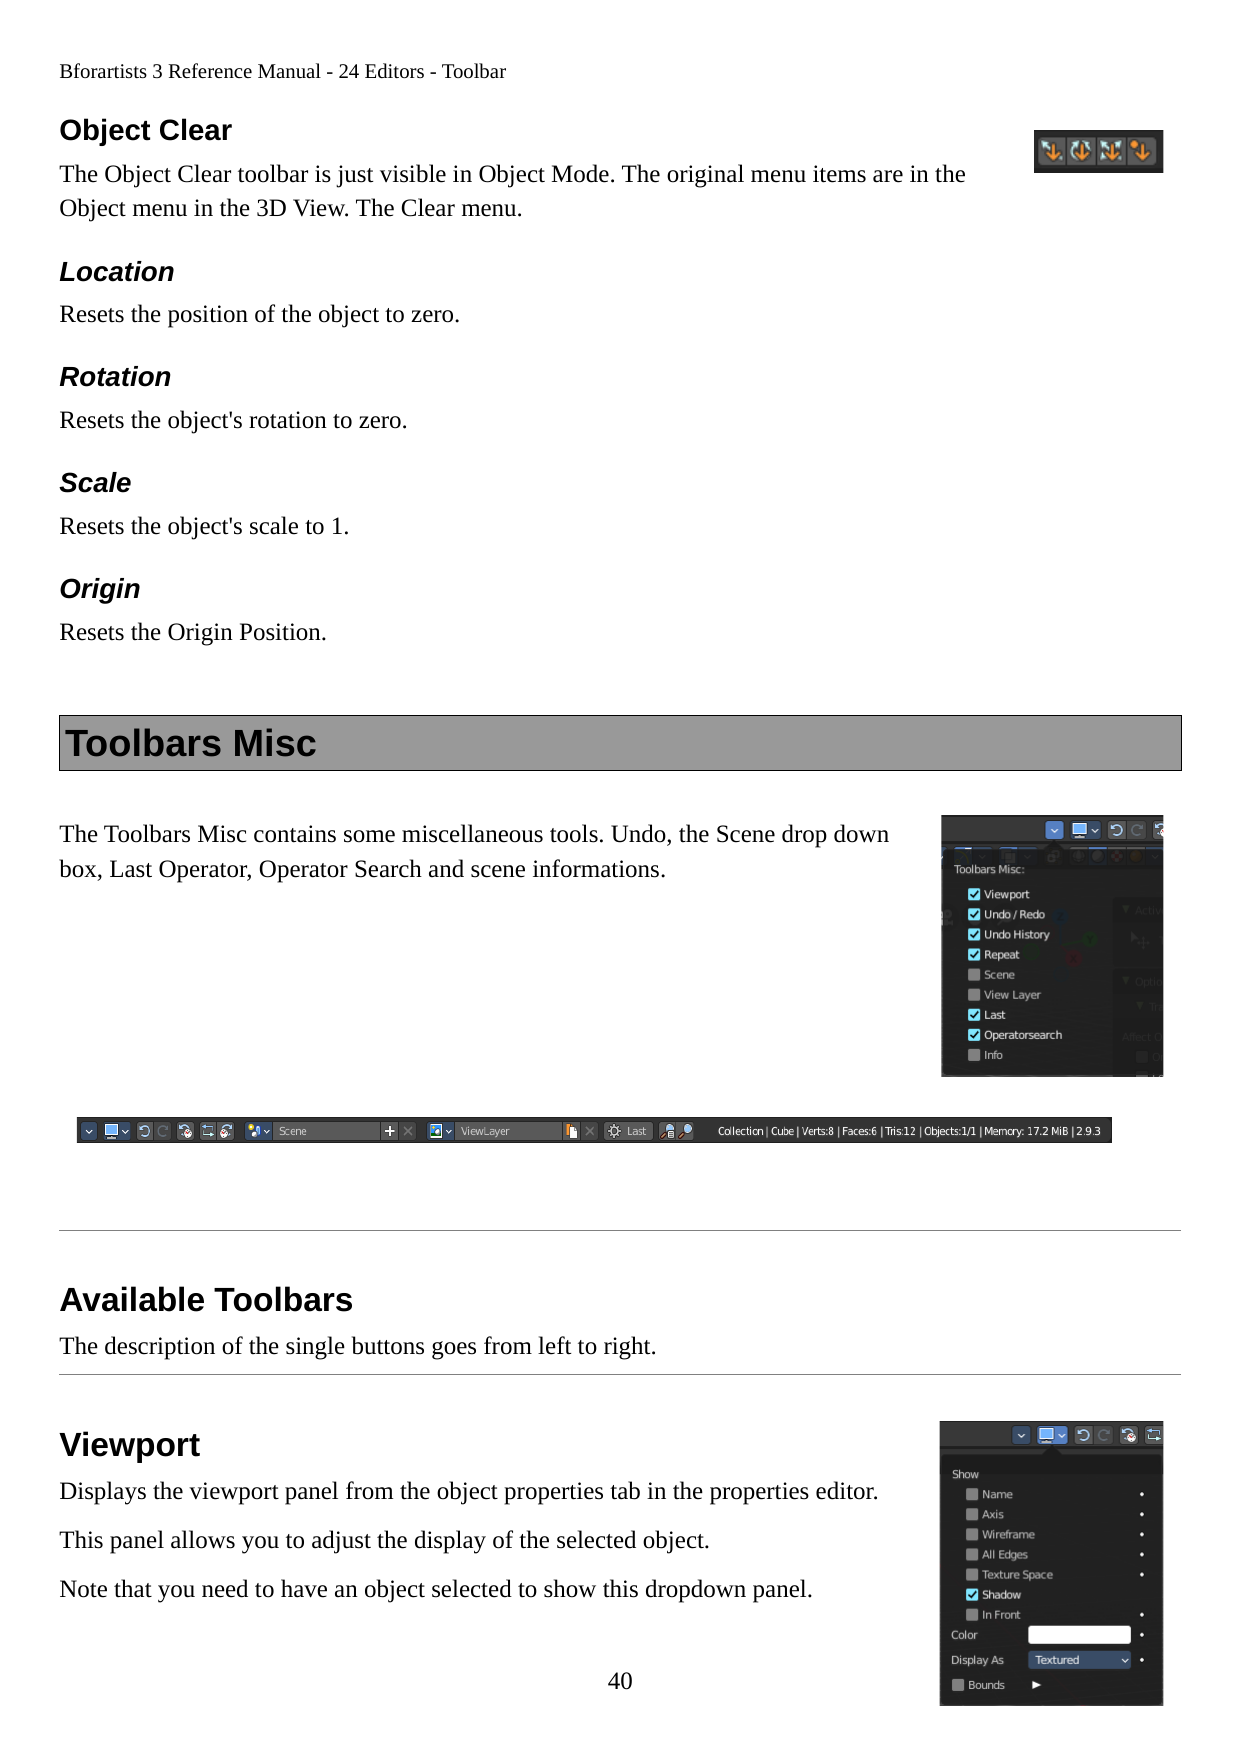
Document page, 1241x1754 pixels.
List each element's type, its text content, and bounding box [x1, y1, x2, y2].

text The Toolbars Misc contains some miscellaneous tools. Undo, the Scene drop down box, Last Operator, Operator Search and scene informations. [59, 819, 941, 883]
picture [1034, 130, 1164, 173]
text Resets the Origin Position. [59, 617, 1181, 646]
subtitle Location [59, 255, 1181, 287]
subtitle Object Clear [59, 113, 1181, 146]
text Resets the position of the object to zero. [59, 299, 1181, 328]
subtitle Scale [59, 467, 1181, 499]
text This panel allows you to adjust the display of the selected object. [59, 1525, 939, 1554]
picture [941, 815, 1164, 1077]
picture [939, 1421, 1164, 1706]
subtitle Origin [59, 573, 1181, 604]
table_header Toolbars Misc [60, 716, 1181, 770]
text Note that you need to have an object selected to show this dropdown panel. [59, 1574, 939, 1603]
text Resets the object's scale to 1. [59, 511, 1181, 540]
picture [76, 1117, 1112, 1143]
subtitle Viewport [59, 1425, 939, 1463]
text Resets the object's rotation to zero. [59, 405, 1181, 434]
subtitle Available Toolbars [59, 1280, 1181, 1319]
subtitle [1164, 1425, 1181, 1463]
text The Object Clear toolbar is just visible in Object Mode. The original menu items are in the Object menu in the 3D View. The Clear menu. [59, 159, 1181, 222]
subtitle Rotation [59, 361, 1181, 393]
text Displays the viewport panel from the object properties tab in the properties editor. [59, 1476, 939, 1505]
text The description of the single buttons goes from left to right. [59, 1331, 1181, 1360]
